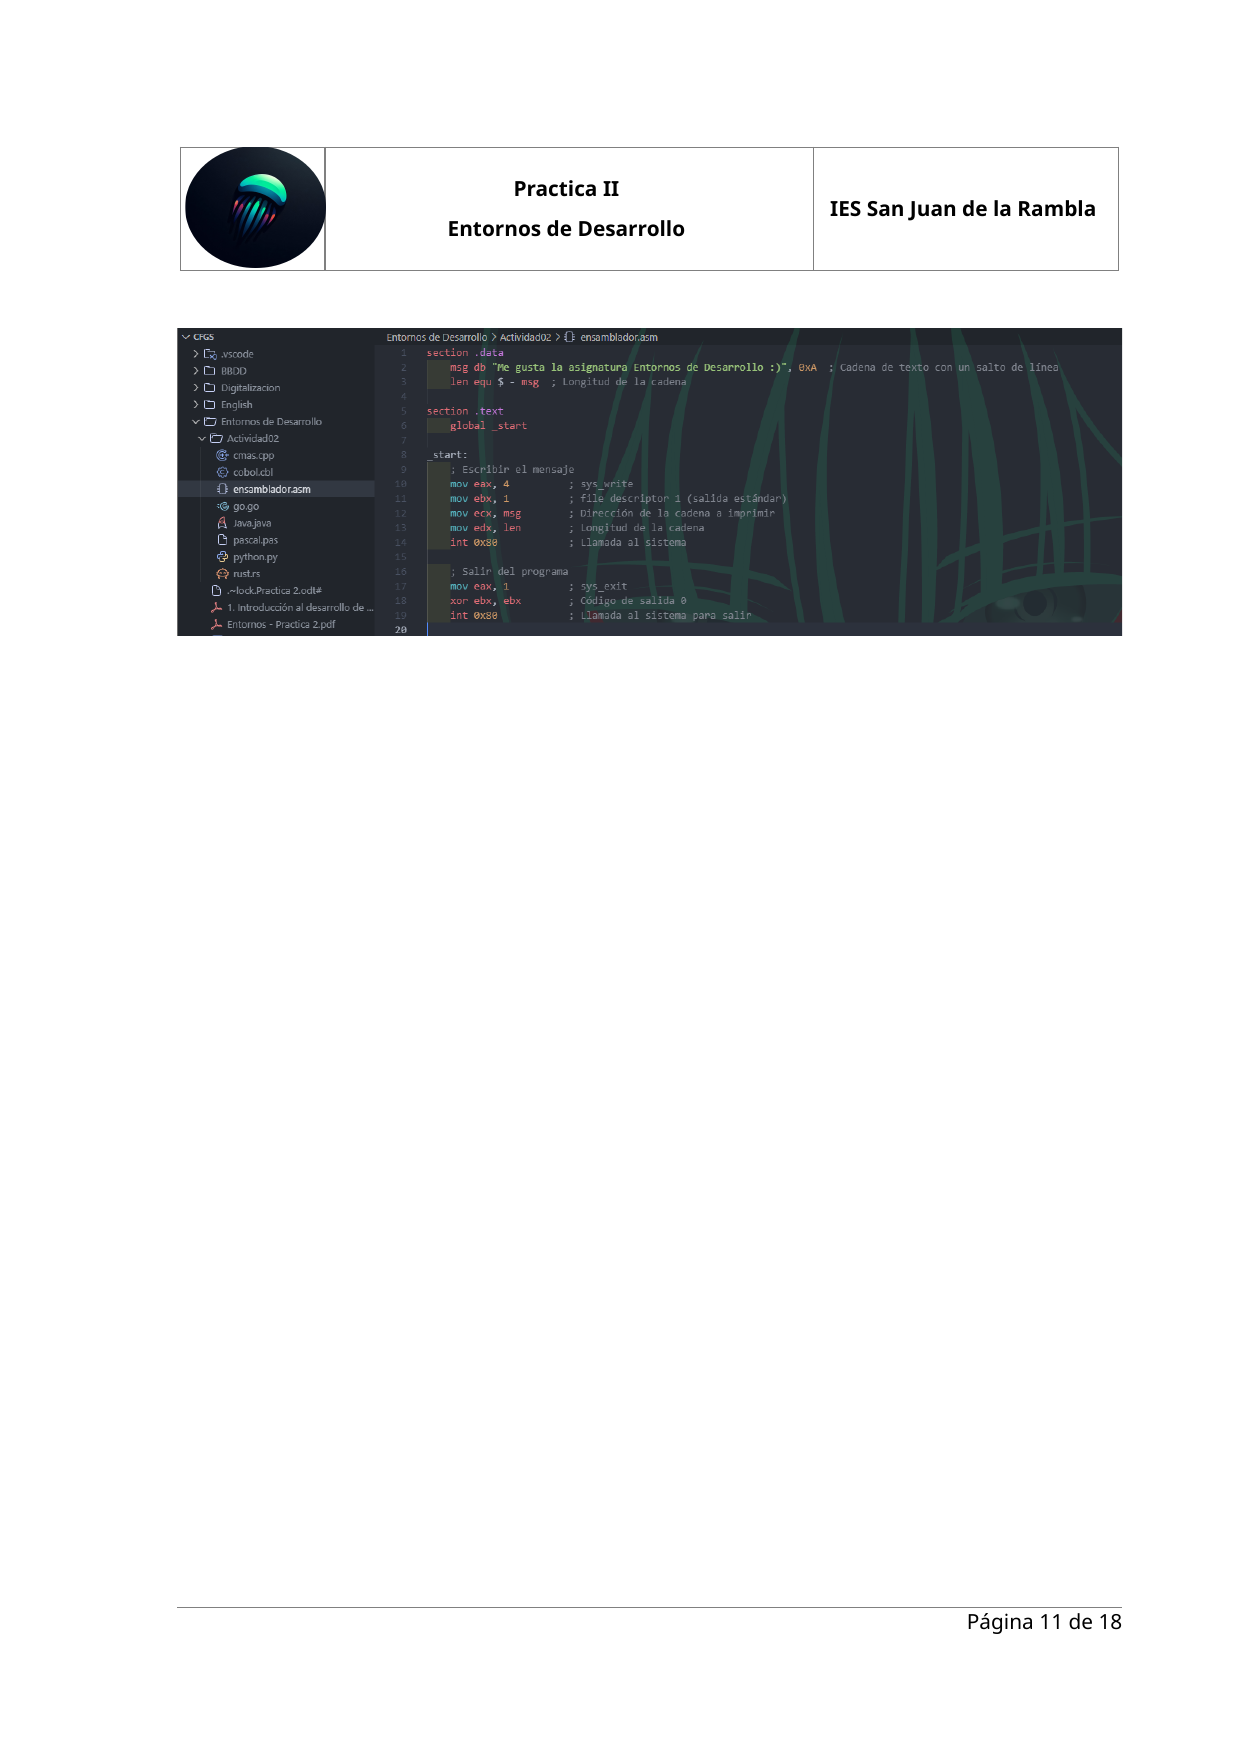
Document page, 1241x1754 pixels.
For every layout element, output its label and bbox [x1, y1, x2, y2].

picture [185, 147, 326, 268]
picture [177, 328, 1123, 636]
